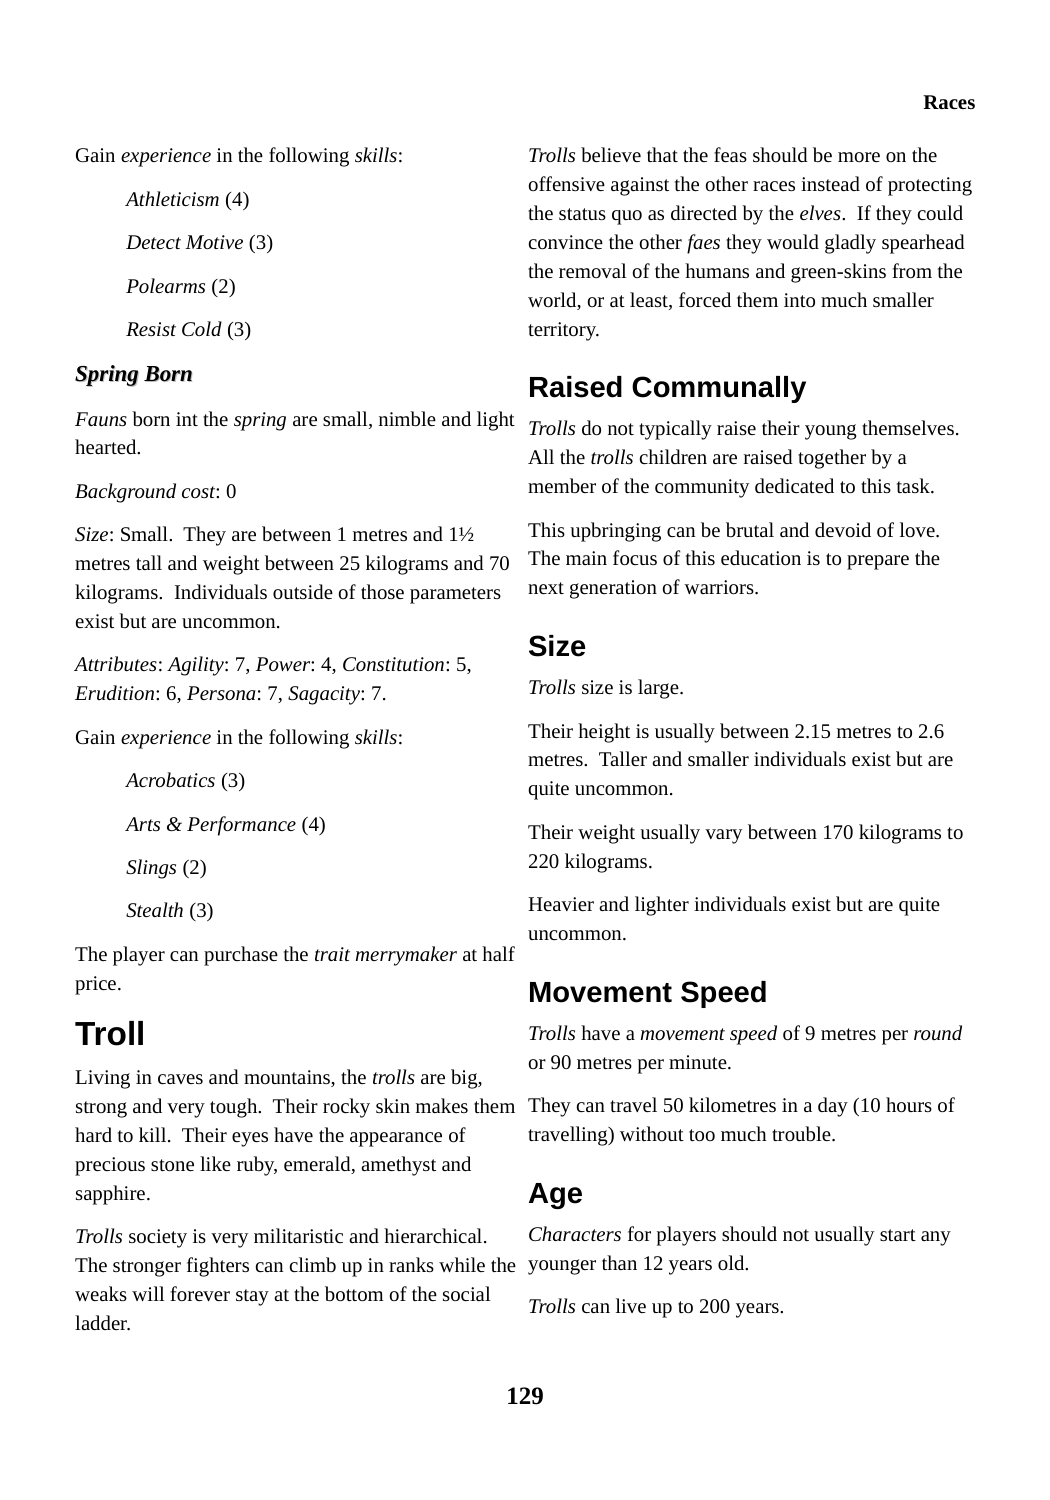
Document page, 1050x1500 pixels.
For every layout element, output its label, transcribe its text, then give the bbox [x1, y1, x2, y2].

text Polearms (2) [126, 274, 522, 298]
text Their height is usually between 2.15 metres to 2.6 metres. Taller and smaller individuals exist but are quite uncommon. [528, 718, 975, 800]
text Detect Motive (3) [126, 230, 522, 254]
text Trolls have a movement speed of 9 metres per round or 90 metres per minute. [528, 1021, 975, 1074]
subtitle Movement Speed [528, 975, 975, 1008]
text Spring Born [75, 361, 522, 387]
text Characters for players should not usually start any younger than 12 years old. [528, 1222, 975, 1275]
text This upbringing can be brutal and devoid of love. The main focus of this education is to prepare the next generation of warriors. [528, 517, 975, 599]
text Athleticism (4) [126, 187, 522, 211]
subtitle Troll [75, 1014, 522, 1053]
text Arts & Performance (4) [126, 812, 522, 836]
text Fauns born int the spring are small, nimble and light hearted. [75, 407, 522, 459]
text They can travel 50 kilometres in a day (10 hours of travelling) without too much trouble. [528, 1093, 975, 1146]
text Size: Small. They are between 1 metres and 1½ metres tall and weight between 25 kilograms and 70 kilograms. Individuals outside of those parameters exist but are uncommon. [75, 522, 522, 633]
text Trolls society is very militaristic and hierarchical. The stronger fighters can climb up in ranks while the weaks will forever stay at the bottom of the social ladder. [75, 1224, 522, 1334]
text The player can purchase the trait merrymaker at half price. [75, 942, 522, 995]
text Their weight usually vary between 170 kilograms to 220 kilograms. [528, 820, 975, 873]
text Trolls can live up to 200 years. [528, 1294, 975, 1318]
text Stealth (3) [126, 898, 522, 922]
text Acrobatics (3) [126, 768, 522, 792]
subtitle Raised Communally [528, 370, 975, 404]
text Slings (2) [126, 855, 522, 879]
text Heavier and lighter individuals exist but are quite uncommon. [528, 892, 975, 945]
text Trolls believe that the feas should be more on the offensive against the other races instead of protecting the status quo as directed by the elves. If they could convince the other faes they would gladly spearhead the removal of the humans and green-skins from the world, or at least, forced them into much smaller territory. [528, 143, 975, 341]
text Gain experience in the following skills: [75, 725, 522, 749]
subtitle Size [528, 629, 975, 663]
text Trolls do not typically raise their young themselves. All the trolls children are raised together by a member of the community dedicated to this task. [528, 416, 975, 498]
text Resist Cold (3) [126, 317, 522, 341]
text Attributes: Agility: 7, Power: 4, Constitution: 5, Erudition: 6, Persona: 7, Sagacity: 7. [75, 652, 522, 705]
text Trolls size is large. [528, 675, 975, 699]
subtitle Age [528, 1176, 975, 1209]
text Background cost: 0 [75, 479, 522, 503]
text Living in caves and mountains, the trolls are big, strong and very tough. Their rocky skin makes them hard to kill. Their eyes have the appearance of precious stone like ruby, emerald, amethyst and sapphire. [75, 1065, 522, 1204]
text Gain experience in the following skills: [75, 143, 522, 167]
